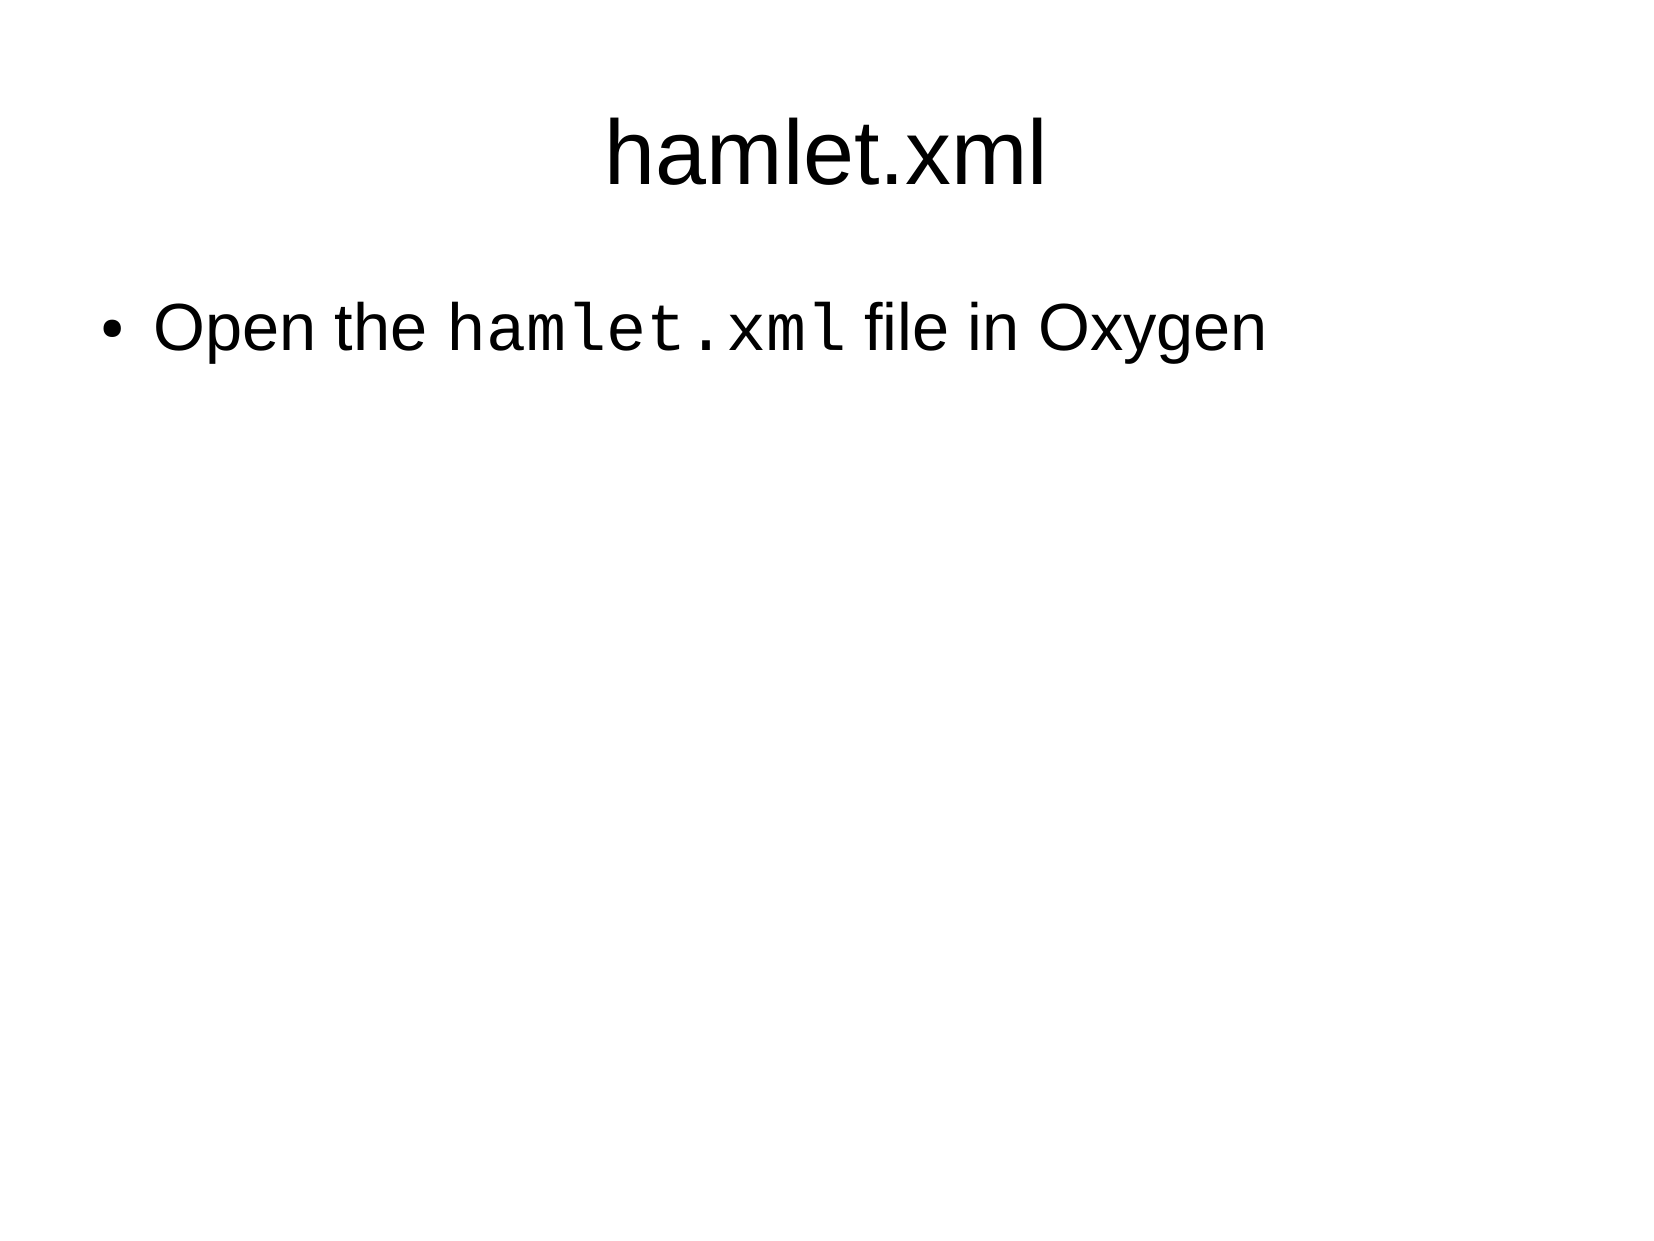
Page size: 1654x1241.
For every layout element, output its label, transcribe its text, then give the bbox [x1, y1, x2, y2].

list Open the hamlet.xml file in Oxygen [82, 290, 1571, 1010]
title hamlet.xml [82, 49, 1571, 257]
